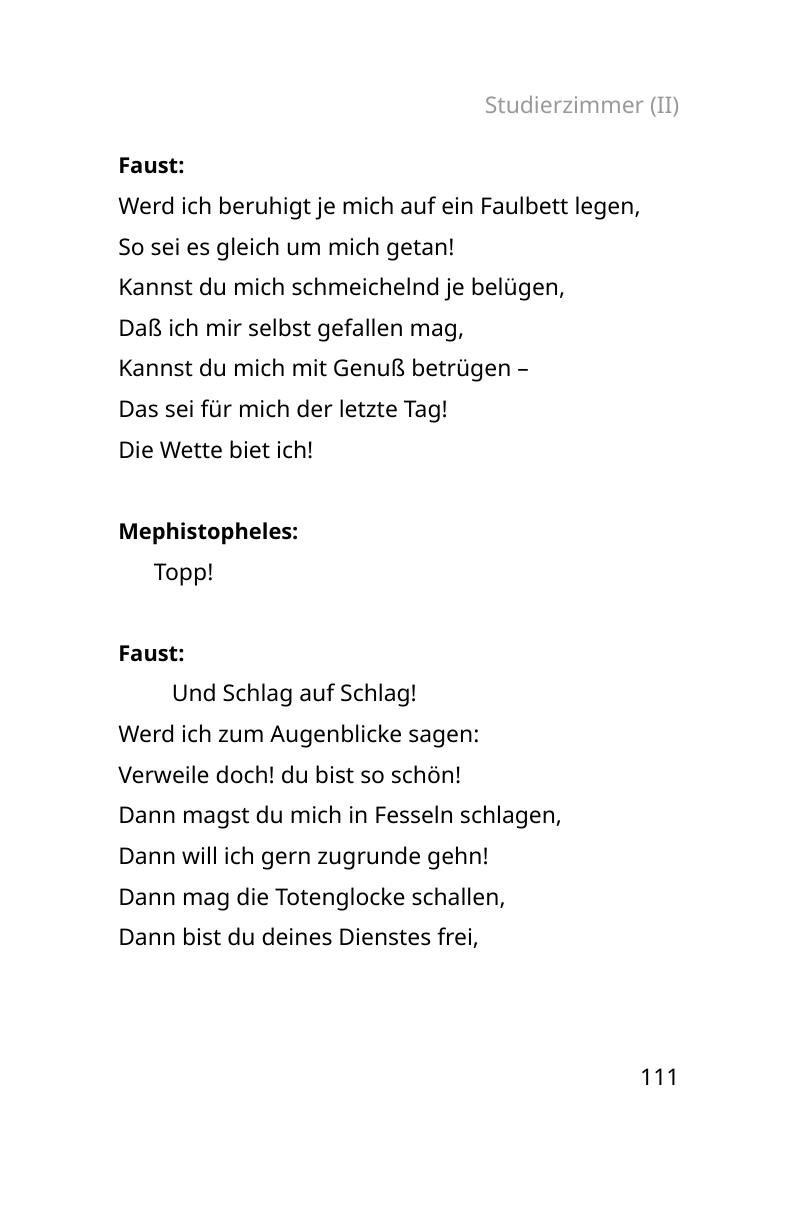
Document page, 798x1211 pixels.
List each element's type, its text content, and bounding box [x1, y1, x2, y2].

text Faust: Werd ich beruhigt je mich auf ein Faulbett legen, So sei es gleich um mich getan! Kannst du mich schmeichelnd je belügen, Daß ich mir selbst gefallen mag, Kannst du mich mit Genuß betrügen – Das sei für mich der letzte Tag! Die Wette biet ich! [118, 149, 679, 465]
text Mephistopheles: Topp! [118, 492, 679, 587]
text Faust: Und Schlag auf Schlag! Werd ich zum Augenblicke sagen: Verweile doch! du bist so schön! Dann magst du mich in Fesseln schlagen, Dann will ich gern zugrunde gehn! Dann mag die Totenglocke schallen, Dann bist du deines Dienstes frei, [118, 614, 679, 952]
